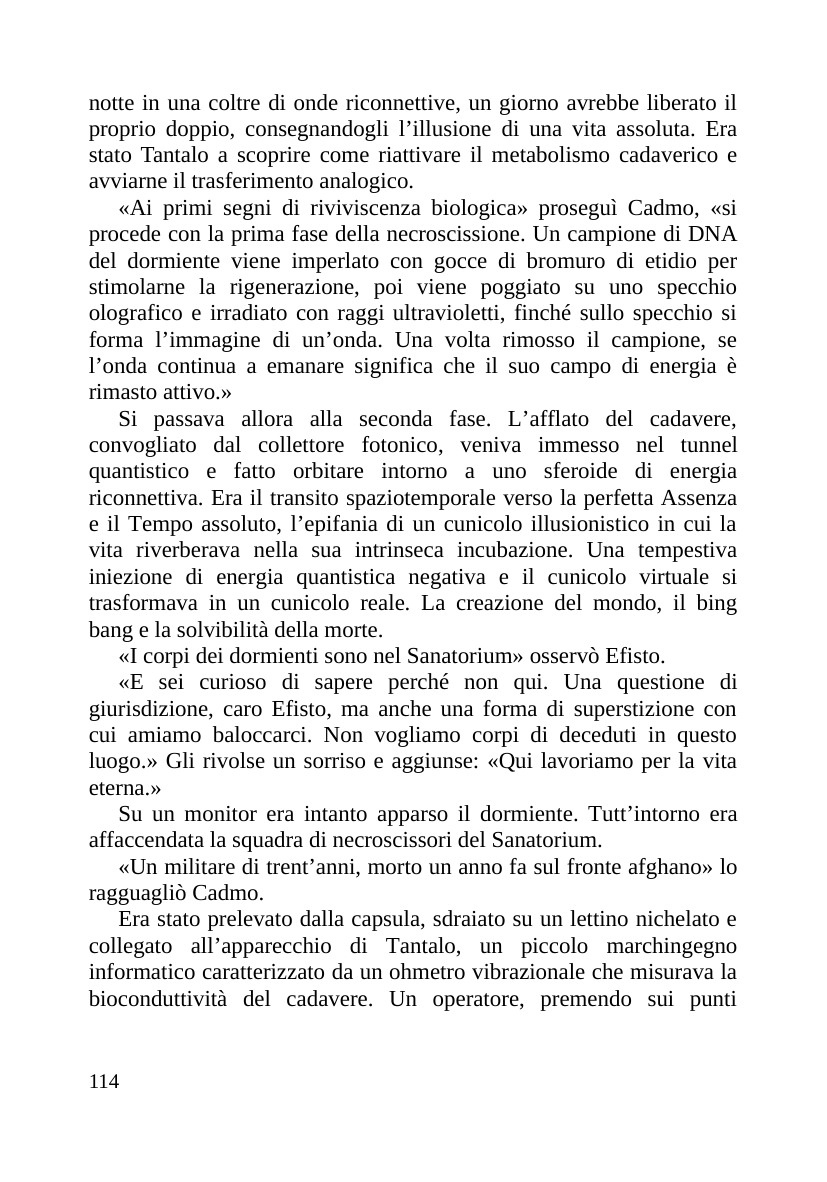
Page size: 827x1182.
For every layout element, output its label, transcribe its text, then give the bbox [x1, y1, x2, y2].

text «E sei curioso di sapere perché non qui. Una questione di giurisdizione, caro Efisto, ma anche una forma di superstizione con cui amiamo baloccarci. Non vogliamo corpi di deceduti in questo luogo.» Gli rivolse un sorriso e aggiunse: «Qui lavoriamo per la vita eterna.» [88, 668, 738, 800]
text «Un militare di trent’anni, morto un anno fa sul fronte afghano» lo ragguagliò Cadmo. [88, 853, 738, 906]
text notte in una coltre di onde riconnettive, un giorno avrebbe liberato il proprio doppio, consegnandogli l’illusione di una vita assoluta. Era stato Tantalo a scoprire come riattivare il metabolismo cadaverico e avviarne il trasferimento analogico. [88, 88, 738, 194]
text Era stato prelevato dalla capsula, sdraiato su un lettino nichelato e collegato all’apparecchio di Tantalo, un piccolo marchingegno informatico caratterizzato da un ohmetro vibrazionale che misurava la bioconduttività del cadavere. Un operatore, premendo sui punti [88, 906, 738, 1011]
text «I corpi dei dormienti sono nel Sanatorium» osservò Efisto. [88, 642, 738, 668]
text Su un monitor era intanto apparso il dormiente. Tutt’intorno era affaccendata la squadra di necroscissori del Sanatorium. [88, 800, 738, 853]
text Si passava allora alla seconda fase. L’afflato del cadavere, convogliato dal collettore fotonico, veniva immesso nel tunnel quantistico e fatto orbitare intorno a uno sferoide di energia riconnettiva. Era il transito spaziotemporale verso la perfetta Assenza e il Tempo assoluto, l’epifania di un cunicolo illusionistico in cui la vita riverberava nella sua intrinseca incubazione. Una tempestiva iniezione di energia quantistica negativa e il cunicolo virtuale si trasformava in un cunicolo reale. La creazione del mondo, il bing bang e la solvibilità della morte. [88, 405, 738, 642]
text «Ai primi segni di riviviscenza biologica» proseguì Cadmo, «si procede con la prima fase della necroscissione. Un campione di DNA del dormiente viene imperlato con gocce di bromuro di etidio per stimolarne la rigenerazione, poi viene poggiato su uno specchio olografico e irradiato con raggi ultravioletti, finché sullo specchio si forma l’immagine di un’onda. Una volta rimosso il campione, se l’onda continua a emanare significa che il suo campo di energia è rimasto attivo.» [88, 194, 738, 405]
